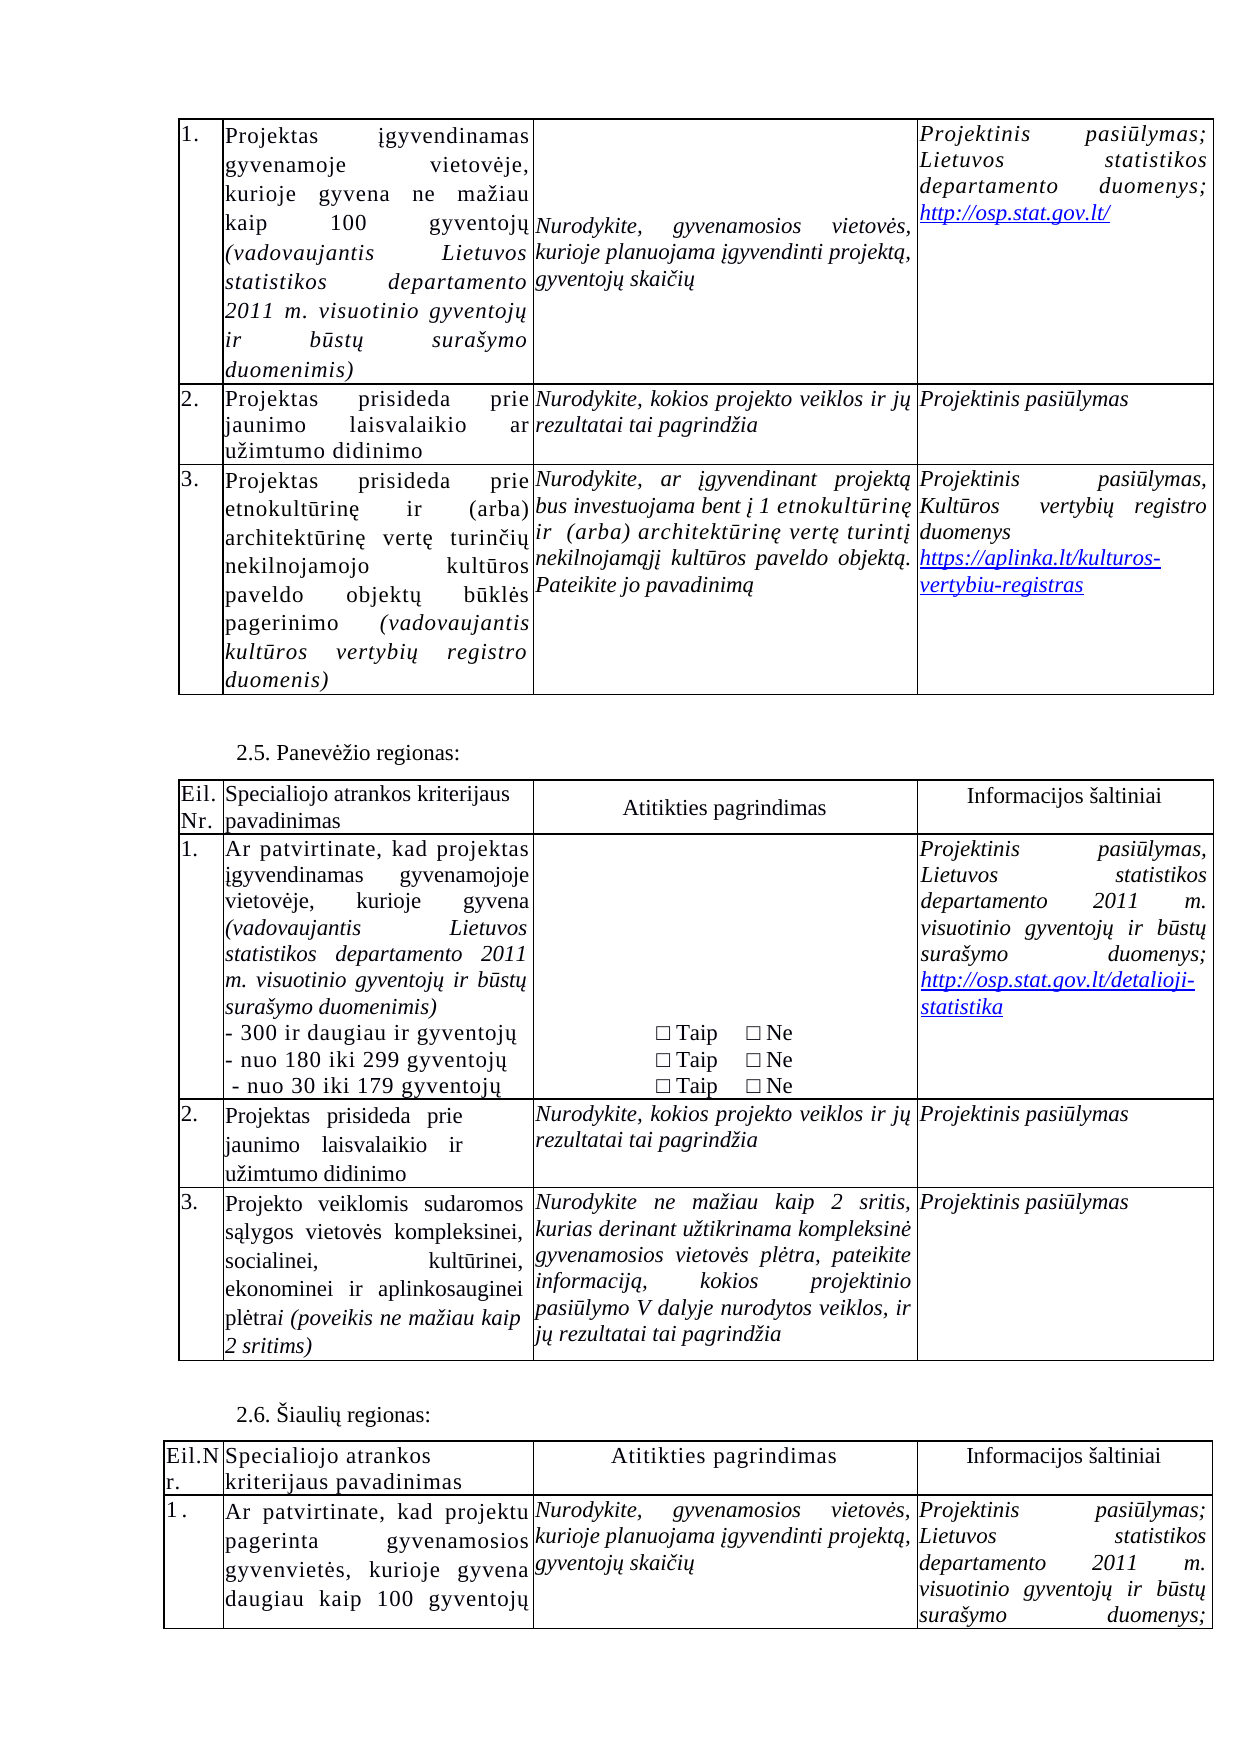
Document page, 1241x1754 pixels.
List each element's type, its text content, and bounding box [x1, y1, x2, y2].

text 2.6. Šiaulių regionas: [236, 1401, 1181, 1427]
table_cell Nurodykite, gyvenamosios vietovės, kurioje planuojama įgyvendinti projektą, gyventojų skaičių [534, 120, 917, 383]
table_cell 1. [165, 1496, 223, 1628]
table_cell 1. [180, 120, 222, 383]
table_cell 2. [180, 1100, 223, 1187]
table_cell 3. [180, 465, 222, 694]
table_cell 1. [180, 835, 223, 1098]
table_cell Projektas prisideda prie jaunimo laisvalaikio ir užimtumo didinimo [224, 1100, 533, 1187]
table_cell Projektas prisideda prie etnokultūrinę ir (arba) architektūrinę vertę turinčių nekilnojamojo kultūros paveldo objektų būklės pagerinimo (vadovaujantis kultūros vertybių registro duomenis) [224, 465, 533, 694]
table_header Eil.Nr. [165, 1442, 223, 1494]
table_cell Projektinis pasiūlymas, Kultūros vertybių registro duomenys https://aplinka.lt/kulturos-vertybiu-registras [918, 465, 1213, 694]
table_cell Projektinis pasiūlymas [918, 1100, 1213, 1187]
table_header Specialiojo atrankos kriterijaus pavadinimas [224, 781, 533, 833]
table_cell Nurodykite, ar įgyvendinant projektą bus investuojama bent į 1 etnokultūrinę ir (arba) architektūrinę vertę turintį nekilnojamąjį kultūros paveldo objektą. Pateikite jo pavadinimą [534, 465, 917, 694]
text 2.5. Panevėžio regionas: [236, 739, 1181, 766]
table_header Atitikties pagrindimas [534, 1442, 917, 1494]
table_header Informacijos šaltiniai [918, 1442, 1212, 1494]
table_cell Ar patvirtinate, kad projektu pagerinta gyvenamosios gyvenvietės, kurioje gyvena daugiau kaip 100 gyventojų [224, 1496, 533, 1628]
table_cell Nurodykite ne mažiau kaip 2 sritis, kurias derinant užtikrinama kompleksinė gyvenamosios vietovės plėtra, pateikite informaciją, kokios projektinio pasiūlymo V dalyje nurodytos veiklos, ir jų rezultatai tai pagrindžia [534, 1188, 917, 1359]
table_cell Projektinis pasiūlymas [918, 1188, 1213, 1359]
table_cell Nurodykite, kokios projekto veiklos ir jų rezultatai tai pagrindžia [534, 1100, 917, 1187]
table_cell Projektinis pasiūlymas [918, 385, 1213, 464]
table_header Eil.Nr. [180, 781, 223, 833]
table_cell Projektinis pasiūlymas; Lietuvos statistikos departamento 2011 m. visuotinio gyventojų ir būstų surašymo duomenys; [918, 1496, 1212, 1628]
table_cell Ar patvirtinate, kad projektas įgyvendinamas gyvenamojoje vietovėje, kurioje gyvena (vadovaujantis Lietuvos statistikos departamento 2011 m. visuotinio gyventojų ir būstų surašymo duomenimis) - 300 ir daugiau ir gyventojų - nuo 180 iki 299 gyventojų - nuo 30 iki 179 gyventojų [224, 835, 533, 1098]
table_header Specialiojo atrankos kriterijaus pavadinimas [224, 1442, 533, 1494]
table_cell Nurodykite, kokios projekto veiklos ir jų rezultatai tai pagrindžia [534, 385, 917, 464]
table_header Informacijos šaltiniai [918, 781, 1213, 833]
table_cell □ Taip □ Ne □ Taip □ Ne □ Taip □ Ne [534, 835, 917, 1098]
table_cell Projektas prisideda prie jaunimo laisvalaikio ar užimtumo didinimo [224, 385, 533, 464]
table_cell 3. [180, 1188, 223, 1359]
table_cell Projektinis pasiūlymas, Lietuvos statistikos departamento 2011 m. visuotinio gyventojų ir būstų surašymo duomenys; http://osp.stat.gov.lt/detalioji-statistika [918, 835, 1213, 1098]
table_header Atitikties pagrindimas [534, 781, 917, 833]
table_cell Nurodykite, gyvenamosios vietovės, kurioje planuojama įgyvendinti projektą, gyventojų skaičių [534, 1496, 917, 1628]
table_cell 2. [180, 385, 222, 464]
table_cell Projektas įgyvendinamas gyvenamoje vietovėje, kurioje gyvena ne mažiau kaip 100 gyventojų (vadovaujantis Lietuvos statistikos departamento 2011 m. visuotinio gyventojų ir būstų surašymo duomenimis) [224, 120, 533, 383]
table_cell Projektinis pasiūlymas; Lietuvos statistikos departamento duomenys; http://osp.stat.gov.lt/ [918, 120, 1213, 383]
table_cell Projekto veiklomis sudaromos sąlygos vietovės kompleksinei, socialinei, kultūrinei, ekonominei ir aplinkosauginei plėtrai (poveikis ne mažiau kaip 2 sritims) [224, 1188, 533, 1359]
